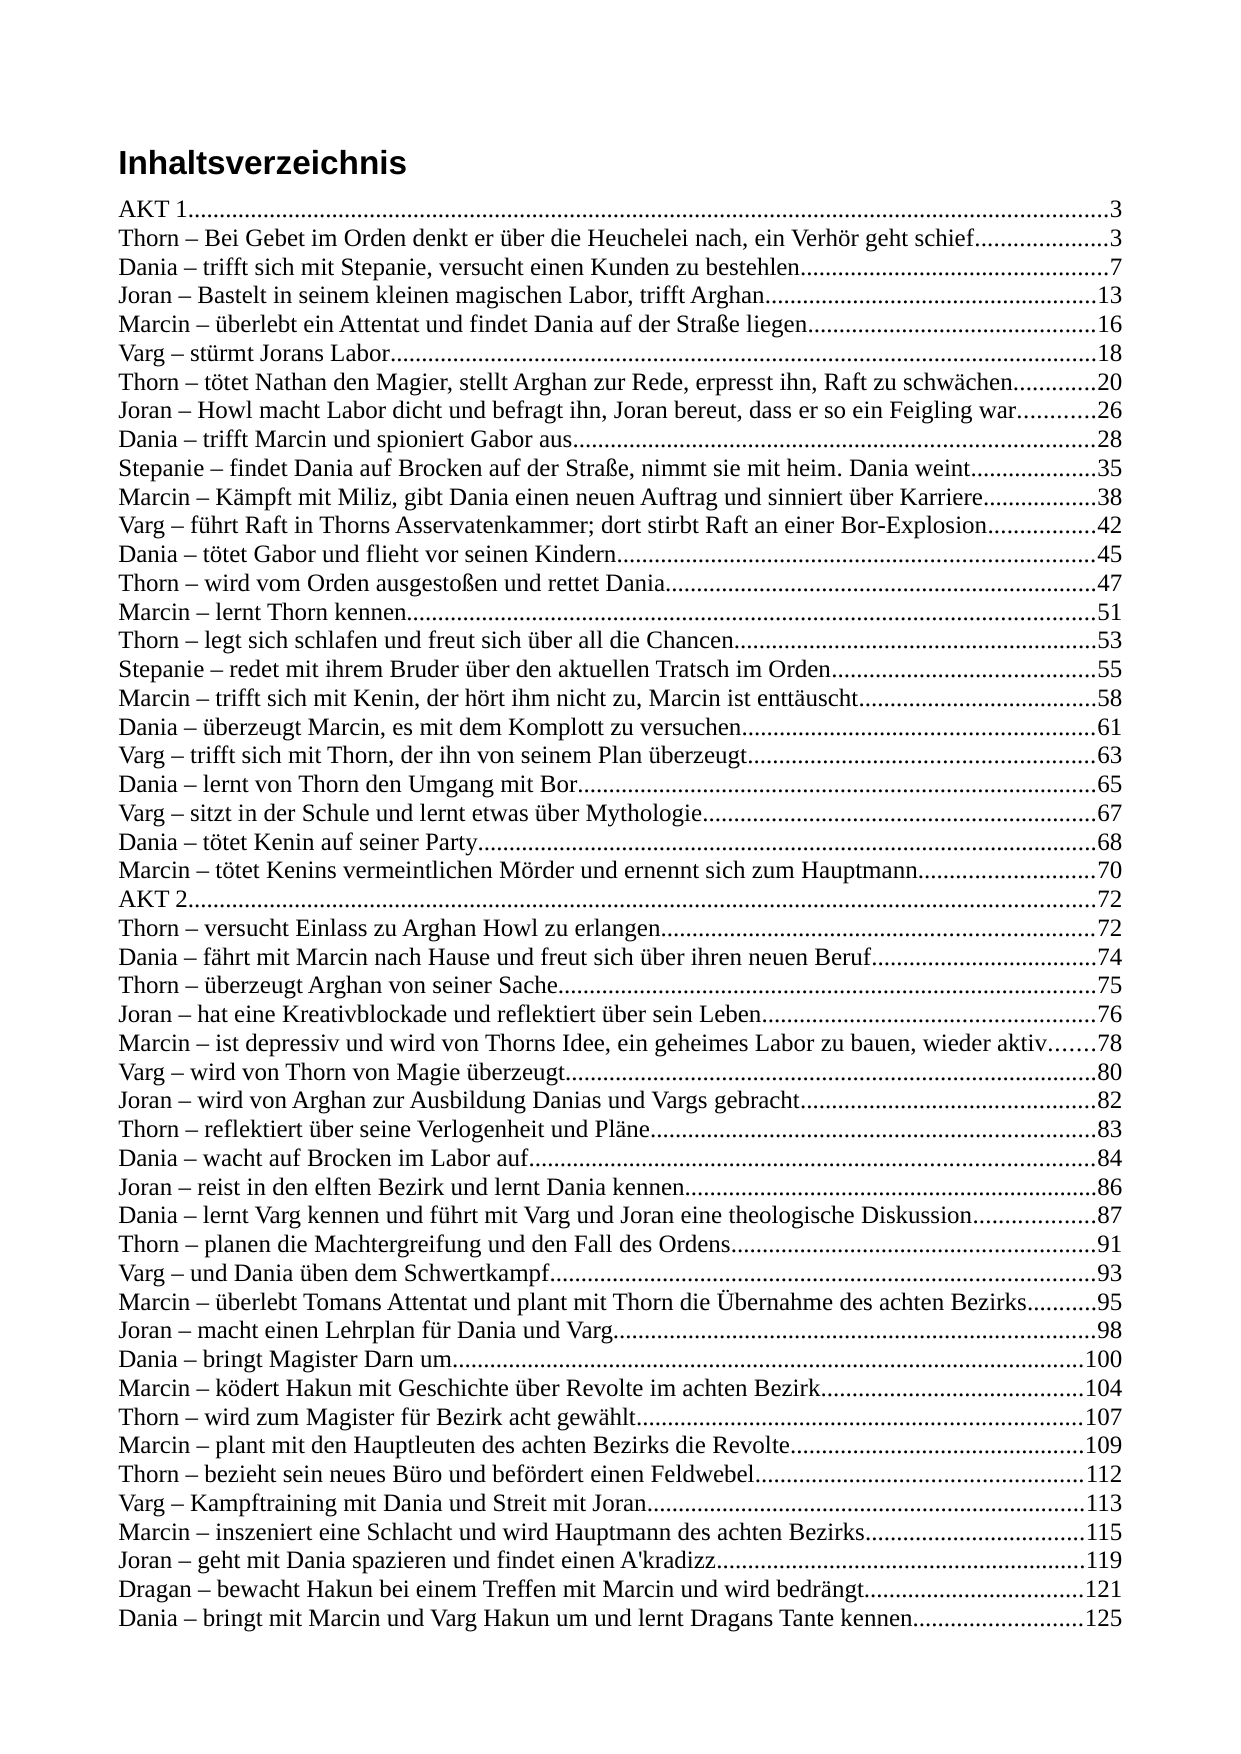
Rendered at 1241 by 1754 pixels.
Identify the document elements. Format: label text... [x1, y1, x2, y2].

text Dania – lernt Varg kennen und führt mit Varg und Joran eine theologische Diskussion 87 [118, 1200, 1122, 1229]
text Joran – geht mit Dania spazieren und findet einen A'kradizz 119 [118, 1545, 1122, 1574]
text Marcin – ist depressiv und wird von Thorns Idee, ein geheimes Labor zu bauen, wieder aktiv 78 [118, 1028, 1122, 1057]
text Varg – und Dania üben dem Schwertkampf 93 [118, 1258, 1122, 1287]
text Varg – sitzt in der Schule und lernt etwas über Mythologie 67 [118, 798, 1122, 827]
text Marcin – trifft sich mit Kenin, der hört ihm nicht zu, Marcin ist enttäuscht 58 [118, 683, 1122, 712]
text Dania – trifft sich mit Stepanie, versucht einen Kunden zu bestehlen 7 [118, 252, 1122, 280]
text Joran – wird von Arghan zur Ausbildung Danias und Vargs gebracht 82 [118, 1085, 1122, 1114]
text Joran – macht einen Lehrplan für Dania und Varg 98 [118, 1315, 1122, 1344]
text Dania – wacht auf Brocken im Labor auf 84 [118, 1143, 1122, 1172]
text Thorn – Bei Gebet im Orden denkt er über die Heuchelei nach, ein Verhör geht schief 3 [118, 223, 1122, 252]
text Marcin – plant mit den Hauptleuten des achten Bezirks die Revolte 109 [118, 1430, 1122, 1459]
text Dania – lernt von Thorn den Umgang mit Bor 65 [118, 769, 1122, 798]
text Thorn – versucht Einlass zu Arghan Howl zu erlangen 72 [118, 913, 1122, 942]
text AKT 1 3 [118, 194, 1122, 223]
text Joran – Howl macht Labor dicht und befragt ihn, Joran bereut, dass er so ein Feigling war 26 [118, 395, 1122, 424]
text Thorn – wird zum Magister für Bezirk acht gewählt 107 [118, 1402, 1122, 1430]
text Stepanie – redet mit ihrem Bruder über den aktuellen Tratsch im Orden 55 [118, 654, 1122, 683]
text Dania – fährt mit Marcin nach Hause und freut sich über ihren neuen Beruf 74 [118, 942, 1122, 970]
text Thorn – reflektiert über seine Verlogenheit und Pläne 83 [118, 1114, 1122, 1143]
text Marcin – überlebt ein Attentat und findet Dania auf der Straße liegen 16 [118, 309, 1122, 338]
text Marcin – tötet Kenins vermeintlichen Mörder und ernennt sich zum Hauptmann 70 [118, 855, 1122, 884]
text Joran – Bastelt in seinem kleinen magischen Labor, trifft Arghan 13 [118, 280, 1122, 309]
text Joran – reist in den elften Bezirk und lernt Dania kennen 86 [118, 1172, 1122, 1200]
text Marcin – lernt Thorn kennen 51 [118, 597, 1122, 625]
text Stepanie – findet Dania auf Brocken auf der Straße, nimmt sie mit heim. Dania weint 35 [118, 453, 1122, 482]
text Thorn – bezieht sein neues Büro und befördert einen Feldwebel 112 [118, 1459, 1122, 1488]
text Dania – tötet Kenin auf seiner Party 68 [118, 827, 1122, 855]
text Varg – trifft sich mit Thorn, der ihn von seinem Plan überzeugt 63 [118, 740, 1122, 769]
text Dragan – bewacht Hakun bei einem Treffen mit Marcin und wird bedrängt 121 [118, 1574, 1122, 1603]
text Joran – hat eine Kreativblockade und reflektiert über sein Leben 76 [118, 999, 1122, 1028]
text Dania – überzeugt Marcin, es mit dem Komplott zu versuchen 61 [118, 712, 1122, 740]
text Thorn – überzeugt Arghan von seiner Sache 75 [118, 970, 1122, 999]
text Dania – bringt mit Marcin und Varg Hakun um und lernt Dragans Tante kennen 125 [118, 1603, 1122, 1632]
text Varg – stürmt Jorans Labor 18 [118, 338, 1122, 367]
subtitle Inhaltsverzeichnis [118, 143, 1122, 182]
text Varg – wird von Thorn von Magie überzeugt 80 [118, 1057, 1122, 1085]
text Varg – führt Raft in Thorns Asservatenkammer; dort stirbt Raft an einer Bor-Explosion 42 [118, 510, 1122, 539]
text Thorn – tötet Nathan den Magier, stellt Arghan zur Rede, erpresst ihn, Raft zu schwächen 20 [118, 367, 1122, 395]
text Marcin – Kämpft mit Miliz, gibt Dania einen neuen Auftrag und sinniert über Karriere 38 [118, 482, 1122, 510]
text Dania – tötet Gabor und flieht vor seinen Kindern 45 [118, 539, 1122, 568]
text Dania – trifft Marcin und spioniert Gabor aus 28 [118, 424, 1122, 453]
text Marcin – überlebt Tomans Attentat und plant mit Thorn die Übernahme des achten Bezirks 95 [118, 1287, 1122, 1315]
text Varg – Kampftraining mit Dania und Streit mit Joran 113 [118, 1488, 1122, 1517]
text Marcin – ködert Hakun mit Geschichte über Revolte im achten Bezirk 104 [118, 1373, 1122, 1402]
text Marcin – inszeniert eine Schlacht und wird Hauptmann des achten Bezirks 115 [118, 1517, 1122, 1545]
text Thorn – wird vom Orden ausgestoßen und rettet Dania 47 [118, 568, 1122, 597]
text Thorn – planen die Machtergreifung und den Fall des Ordens 91 [118, 1229, 1122, 1258]
text Dania – bringt Magister Darn um 100 [118, 1344, 1122, 1373]
text AKT 2 72 [118, 884, 1122, 913]
text Thorn – legt sich schlafen und freut sich über all die Chancen 53 [118, 625, 1122, 654]
